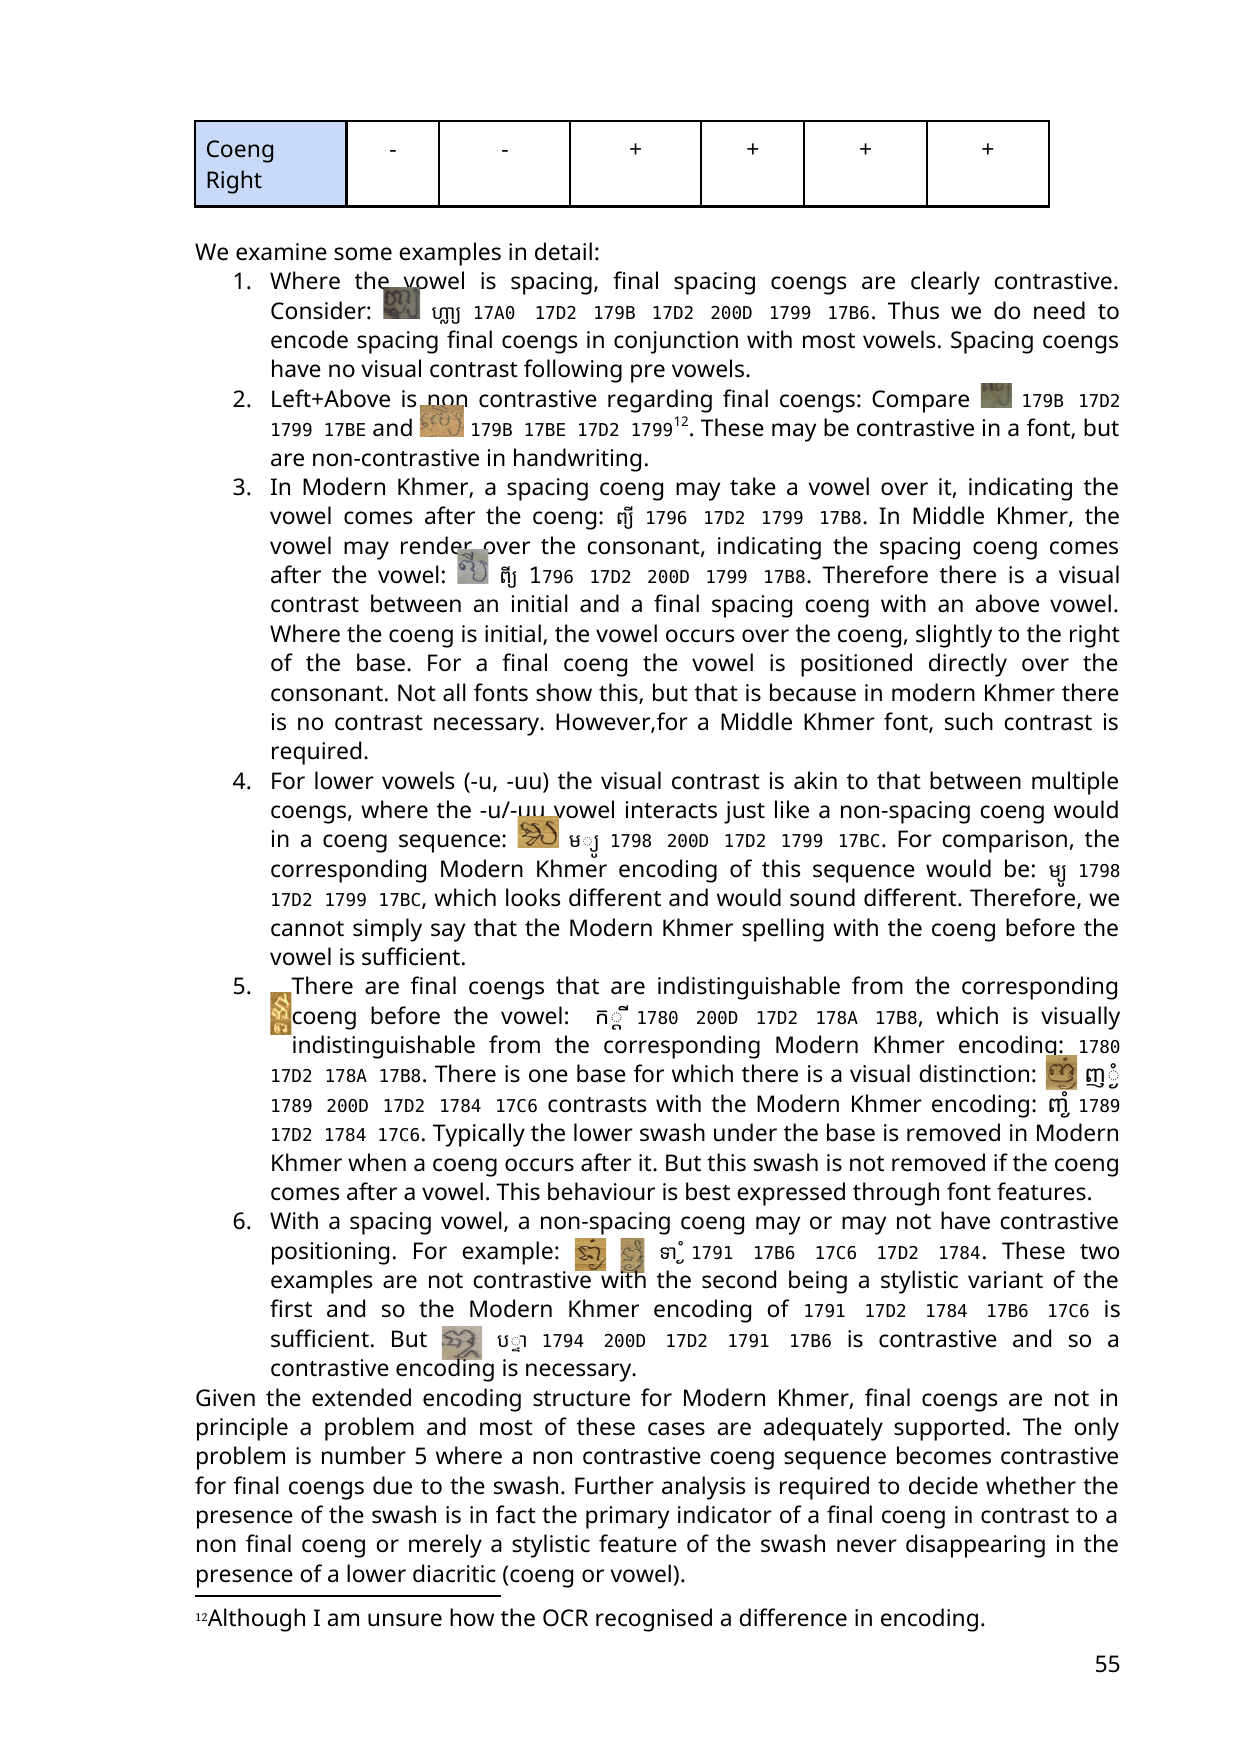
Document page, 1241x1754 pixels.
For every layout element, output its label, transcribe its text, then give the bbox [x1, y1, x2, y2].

list Left+Above is non contrastive regarding final coengs: Compare 179B 17D2 1799 17BE and 179B 17BE 17D2 1799. These may be contrastive in a font, but are non-contrastive in handwriting. [232, 384, 1121, 472]
picture [383, 287, 421, 319]
table_cell + [928, 122, 1048, 205]
table_cell Coeng Right [196, 122, 345, 205]
list For lower vowels (-u, -uu) the visual contrast is akin to that between multiple coengs, where the -u/-uu vowel interacts just like a non-spacing coeng would in a coeng sequence: ម‍្យូ 1798 200D 17D2 1799 17BC. For comparison, the corresponding Modern Khmer encoding of this sequence would be: ម្យូ 1798 17D2 1799 17BC, which looks different and would sound different. Therefore, we cannot simply say that the Modern Khmer spelling with the coeng before the vowel is sufficient. [232, 766, 1121, 971]
picture [1045, 1055, 1078, 1090]
list Where the vowel is spacing, final spacing coengs are clearly contrastive. Consider: ហ្លា្យ 17A0 17D2 179B 17D2 200D 1799 17B6. Thus we do need to encode spacing final coengs in conjunction with most vowels. Spacing coengs have no visual contrast following pre vowels. [232, 266, 1121, 384]
text We examine some examples in detail: [195, 237, 1121, 266]
list Although I am unsure how the OCR recognised a difference in encoding. [195, 1602, 1121, 1633]
table_cell + [702, 122, 803, 205]
text Given the extended encoding structure for Modern Khmer, final coengs are not in principle a problem and most of these cases are adequately supported. The only problem is number 5 where a non contrastive coeng sequence becomes contrastive for final coengs due to the swash. Further analysis is required to decide whether the presence of the swash is in fact the primary indicator of a final coeng in contrast to a non final coeng or merely a stylistic feature of the swash never disappearing in the presence of a lower diacritic (coeng or vowel). [195, 1382, 1121, 1588]
picture [270, 992, 292, 1035]
picture [517, 816, 559, 848]
list With a spacing vowel, a non-spacing coeng may or may not have contrastive positioning. For example: ទាំ្ង 1791 17B6 17C6 17D2 1784. These two examples are not contrastive with the second being a stylistic variant of the first and so the Modern Khmer encoding of 1791 17D2 1784 17B6 17C6 is sufficient. But ប‍្ទា 1794 200D 17D2 1791 17B6 is contrastive and so a contrastive encoding is necessary. [232, 1206, 1121, 1382]
table_cell + [805, 122, 926, 205]
list In Modern Khmer, a spacing coeng may take a vowel over it, indicating the vowel comes after the coeng: ព្យី 1796 17D2 1799 17B8. In Middle Khmer, the vowel may render over the consonant, indicating the spacing coeng comes after the vowel: ពី្យ 1796 17D2 200D 1799 17B8. Therefore there is a visual contrast between an initial and a final spacing coeng with an above vowel. Where the coeng is initial, the vowel occurs over the coeng, slightly to the right of the base. For a final coeng the vowel is positioned directly over the consonant. Not all fonts show this, but that is because in modern Khmer there is no contrast necessary. However,for a Middle Khmer font, such contrast is required. [232, 472, 1121, 766]
picture [620, 1238, 645, 1273]
picture [419, 405, 464, 437]
table_cell + [571, 122, 700, 205]
picture [441, 1326, 483, 1360]
picture [457, 549, 489, 584]
picture [980, 383, 1012, 408]
table_cell - [440, 122, 569, 205]
list There are final coengs that are indistinguishable from the corresponding coeng before the vowel: ក‍្ដី 1780 200D 17D2 178A 17B8, which is visually indistinguishable from the corresponding Modern Khmer encoding: 1780 17D2 178A 17B8. There is one base for which there is a visual distinction: ញ‍្ងំ 1789 200D 17D2 1784 17C6 contrasts with the Modern Khmer encoding: ញ្ងំ 1789 17D2 1784 17C6. Typically the lower swash under the base is removed in Modern Khmer when a coeng occurs after it. But this swash is not removed if the coeng comes after a vowel. This behaviour is best expressed through font features. [232, 971, 1121, 1206]
picture [574, 1238, 607, 1271]
table_cell - [348, 122, 438, 205]
